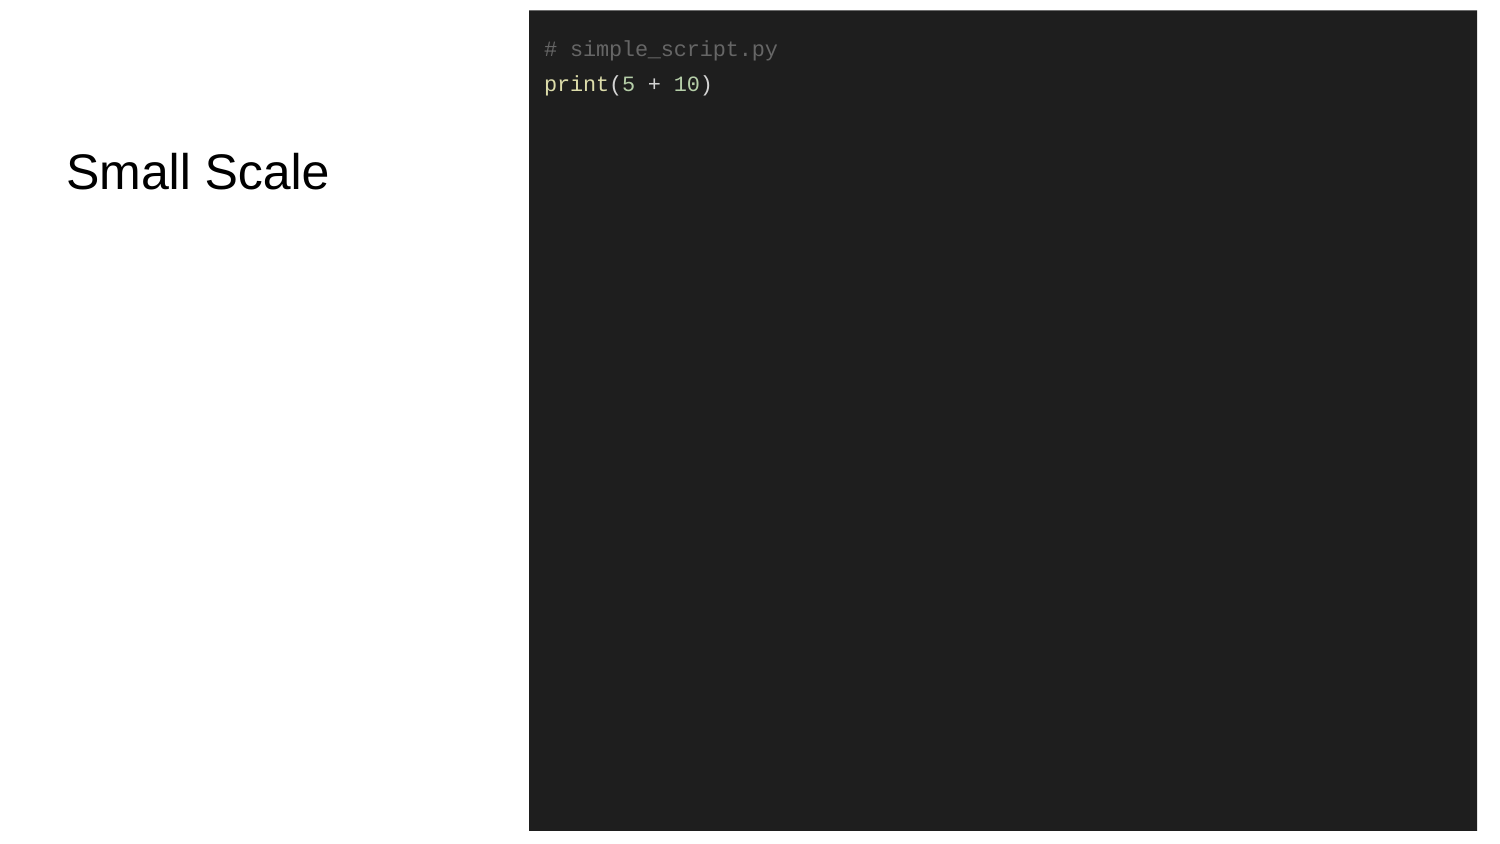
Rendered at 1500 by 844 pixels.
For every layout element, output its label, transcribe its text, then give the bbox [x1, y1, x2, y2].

title Small Scale [51, 91, 512, 216]
list # simple_script.py print(5 + 10) [529, 10, 1478, 831]
